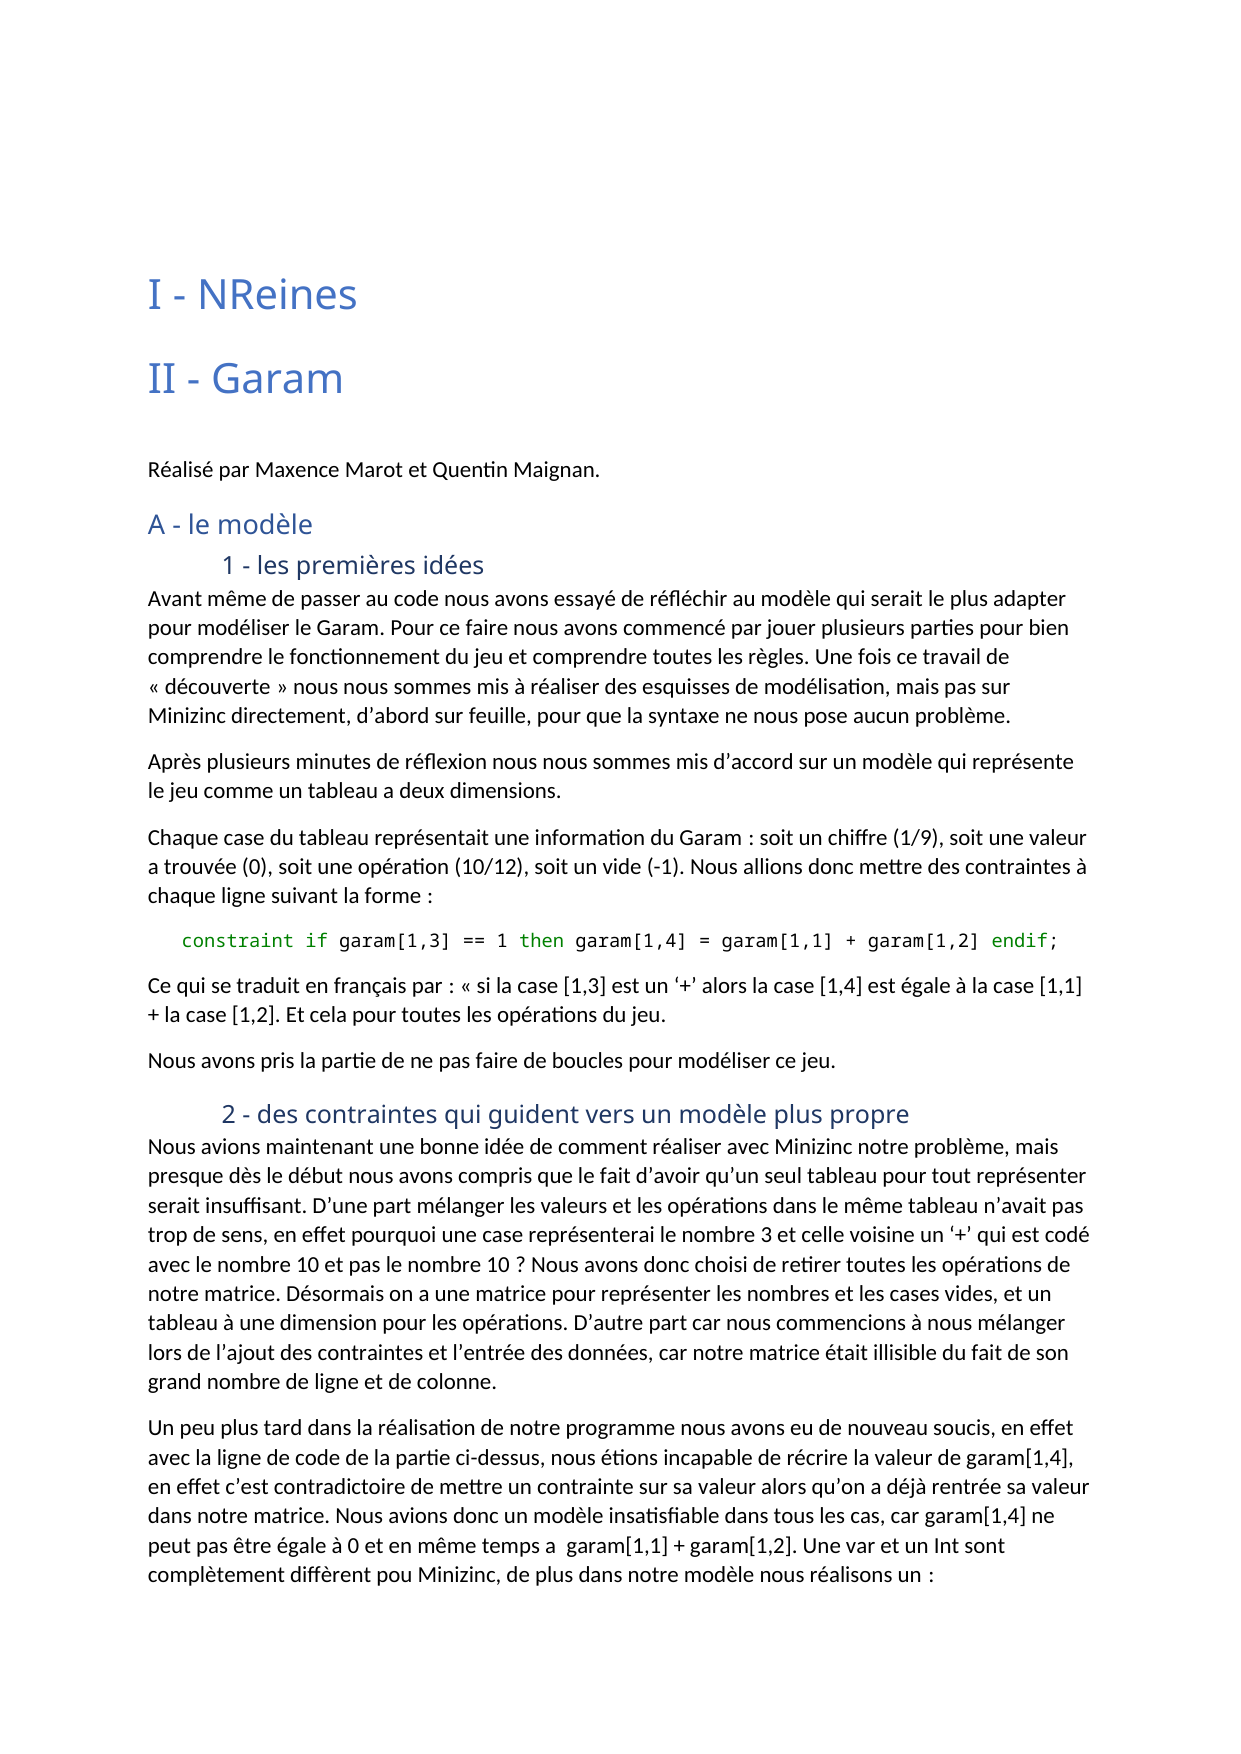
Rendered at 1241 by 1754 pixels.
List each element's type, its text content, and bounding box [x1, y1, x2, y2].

text constraint if garam[1,3] == 1 then garam[1,4] = garam[1,1] + garam[1,2] endif; [148, 927, 1093, 953]
subtitle 1 - les premières idées [148, 548, 1093, 582]
subtitle 2 - des contraintes qui guident vers un modèle plus propre [148, 1096, 1093, 1131]
text Réalisé par Maxence Marot et Quentin Maignan. [148, 455, 1093, 483]
text Nous avions maintenant une bonne idée de comment réaliser avec Minizinc notre problème, mais presque dès le début nous avons compris que le fait d’avoir qu’un seul tableau pour tout représenter serait insuffisant. D’une part mélanger les valeurs et les opérations dans le même tableau n’avait pas trop de sens, en effet pourquoi une case représenterai le nombre 3 et celle voisine un ‘+’ qui est codé avec le nombre 10 et pas le nombre 10 ? Nous avons donc choisi de retirer toutes les opérations de notre matrice. Désormais on a une matrice pour représenter les nombres et les cases vides, et un tableau à une dimension pour les opérations. D’autre part car nous commencions à nous mélanger lors de l’ajout des contraintes et l’entrée des données, car notre matrice était illisible du fait de son grand nombre de ligne et de colonne. [148, 1132, 1093, 1395]
subtitle II - Garam [148, 349, 1093, 406]
subtitle I - NReines [148, 265, 1093, 321]
text Ce qui se traduit en français par : « si la case [1,3] est un ‘+’ alors la case [1,4] est égale à la case [1,1] + la case [1,2]. Et cela pour toutes les opérations du jeu. [148, 971, 1093, 1028]
text Après plusieurs minutes de réflexion nous nous sommes mis d’accord sur un modèle qui représente le jeu comme un tableau a deux dimensions. [148, 747, 1093, 804]
text Chaque case du tableau représentait une information du Garam : soit un chiffre (1/9), soit une valeur a trouvée (0), soit une opération (10/12), soit un vide (-1). Nous allions donc mettre des contraintes à chaque ligne suivant la forme : [148, 823, 1093, 909]
text Nous avons pris la partie de ne pas faire de boucles pour modéliser ce jeu. [148, 1046, 1093, 1074]
text Un peu plus tard dans la réalisation de notre programme nous avons eu de nouveau soucis, en effet avec la ligne de code de la partie ci-dessus, nous étions incapable de récrire la valeur de garam[1,4], en effet c’est contradictoire de mettre un contrainte sur sa valeur alors qu’on a déjà rentrée sa valeur dans notre matrice. Nous avions donc un modèle insatisfiable dans tous les cas, car garam[1,4] ne peut pas être égale à 0 et en même temps a garam[1,1] + garam[1,2]. Une var et un Int sont complètement diffèrent pou Minizinc, de plus dans notre modèle nous réalisons un : [148, 1413, 1093, 1588]
text Avant même de passer au code nous avons essayé de réfléchir au modèle qui serait le plus adapter pour modéliser le Garam. Pour ce faire nous avons commencé par jouer plusieurs parties pour bien comprendre le fonctionnement du jeu et comprendre toutes les règles. Une fois ce travail de « découverte » nous nous sommes mis à réaliser des esquisses de modélisation, mais pas sur Minizinc directement, d’abord sur feuille, pour que la syntaxe ne nous pose aucun problème. [148, 584, 1093, 729]
subtitle A - le modèle [148, 505, 1093, 542]
